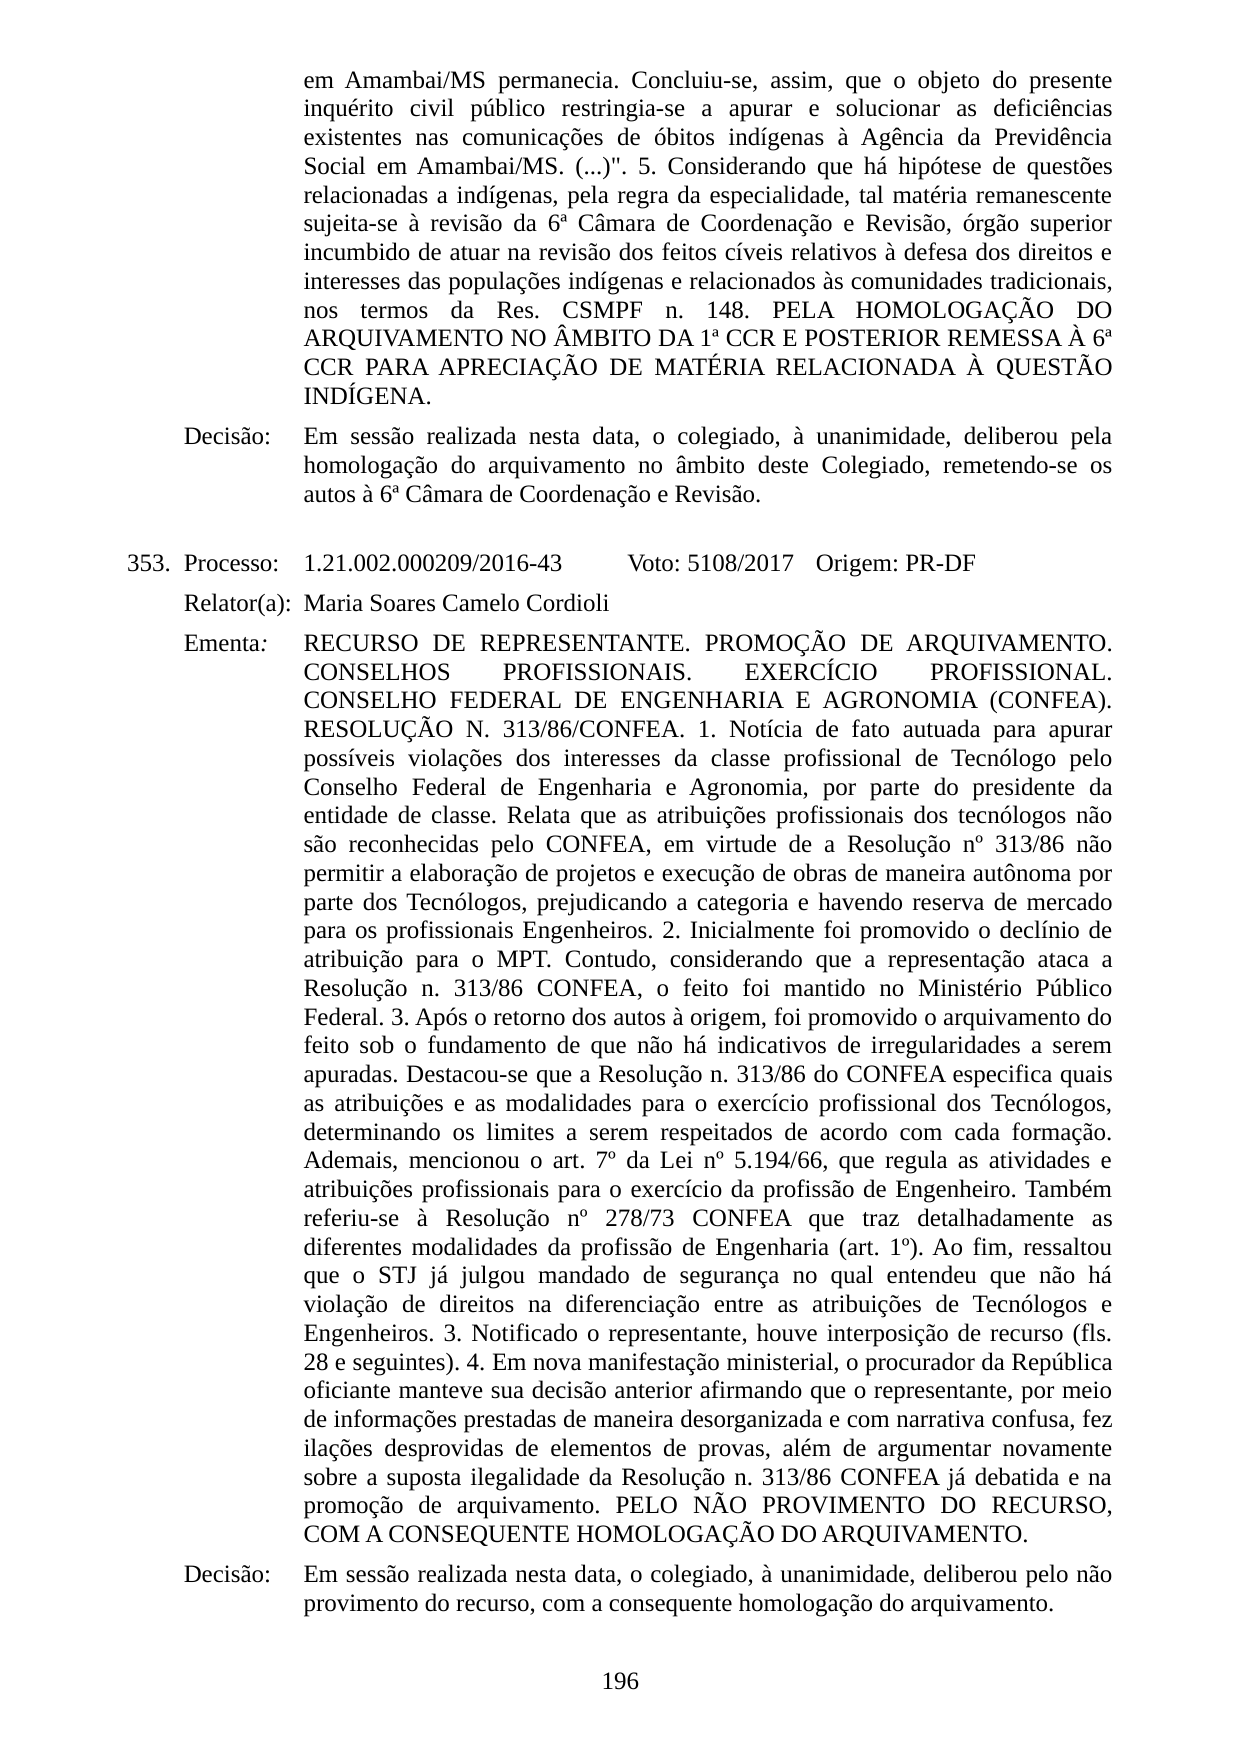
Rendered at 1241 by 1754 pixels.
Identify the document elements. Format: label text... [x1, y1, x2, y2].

table_header 1.21.002.000209/2016-43 [298, 542, 621, 582]
table_header Processo: [178, 542, 298, 582]
table_cell [121, 59, 178, 416]
table_header Origem: PR-DF [810, 542, 1119, 582]
table_cell [121, 623, 178, 1554]
table_cell Em sessão realizada nesta data, o colegiado, à unanimidade, deliberou pela homologação do arquivamento no âmbito deste Colegiado, remetendo-se os autos à 6ª Câmara de Coordenação e Revisão. [298, 416, 1119, 513]
table_cell Decisão: [178, 1554, 298, 1623]
table_cell [121, 582, 178, 622]
table_header 353. [121, 542, 178, 582]
table_cell Ementa: [178, 623, 298, 1554]
table_cell [178, 59, 298, 416]
table_cell [121, 1554, 178, 1623]
table_cell Em sessão realizada nesta data, o colegiado, à unanimidade, deliberou pelo não provimento do recurso, com a consequente homologação do arquivamento. [298, 1554, 1119, 1623]
table_header Voto: 5108/2017 [621, 542, 810, 582]
table_cell [121, 416, 178, 513]
table_cell em Amambai/MS permanecia. Concluiu-se, assim, que o objeto do presente inquérito civil público restringia-se a apurar e solucionar as deficiências existentes nas comunicações de óbitos indígenas à Agência da Previdência Social em Amambai/MS. (...)". 5. Considerando que há hipótese de questões relacionadas a indígenas, pela regra da especialidade, tal matéria remanescente sujeita-se à revisão da 6ª Câmara de Coordenação e Revisão, órgão superior incumbido de atuar na revisão dos feitos cíveis relativos à defesa dos direitos e interesses das populações indígenas e relacionados às comunidades tradicionais, nos termos da Res. CSMPF n. 148. PELA HOMOLOGAÇÃO DO ARQUIVAMENTO NO ÂMBITO DA 1ª CCR E POSTERIOR REMESSA À 6ª CCR PARA APRECIAÇÃO DE MATÉRIA RELACIONADA À QUESTÃO INDÍGENA. [298, 59, 1119, 416]
table_cell Decisão: [178, 416, 298, 513]
table_cell Relator(a): [178, 582, 298, 622]
table_cell Maria Soares Camelo Cordioli [298, 582, 1119, 622]
table_cell RECURSO DE REPRESENTANTE. PROMOÇÃO DE ARQUIVAMENTO. CONSELHOS PROFISSIONAIS. EXERCÍCIO PROFISSIONAL. CONSELHO FEDERAL DE ENGENHARIA E AGRONOMIA (CONFEA). RESOLUÇÃO N. 313/86/CONFEA. 1. Notícia de fato autuada para apurar possíveis violações dos interesses da classe profissional de Tecnólogo pelo Conselho Federal de Engenharia e Agronomia, por parte do presidente da entidade de classe. Relata que as atribuições profissionais dos tecnólogos não são reconhecidas pelo CONFEA, em virtude de a Resolução nº 313/86 não permitir a elaboração de projetos e execução de obras de maneira autônoma por parte dos Tecnólogos, prejudicando a categoria e havendo reserva de mercado para os profissionais Engenheiros. 2. Inicialmente foi promovido o declínio de atribuição para o MPT. Contudo, considerando que a representação ataca a Resolução n. 313/86 CONFEA, o feito foi mantido no Ministério Público Federal. 3. Após o retorno dos autos à origem, foi promovido o arquivamento do feito sob o fundamento de que não há indicativos de irregularidades a serem apuradas. Destacou-se que a Resolução n. 313/86 do CONFEA especifica quais as atribuições e as modalidades para o exercício profissional dos Tecnólogos, determinando os limites a serem respeitados de acordo com cada formação. Ademais, mencionou o art. 7º da Lei nº 5.194/66, que regula as atividades e atribuições profissionais para o exercício da profissão de Engenheiro. Também referiu-se à Resolução nº 278/73 CONFEA que traz detalhadamente as diferentes modalidades da profissão de Engenharia (art. 1º). Ao fim, ressaltou que o STJ já julgou mandado de segurança no qual entendeu que não há violação de direitos na diferenciação entre as atribuições de Tecnólogos e Engenheiros. 3. Notificado o representante, houve interposição de recurso (fls. 28 e seguintes). 4. Em nova manifestação ministerial, o procurador da República oficiante manteve sua decisão anterior afirmando que o representante, por meio de informações prestadas de maneira desorganizada e com narrativa confusa, fez ilações desprovidas de elementos de provas, além de argumentar novamente sobre a suposta ilegalidade da Resolução n. 313/86 CONFEA já debatida e na promoção de arquivamento. PELO NÃO PROVIMENTO DO RECURSO, COM A CONSEQUENTE HOMOLOGAÇÃO DO ARQUIVAMENTO. [298, 623, 1119, 1554]
